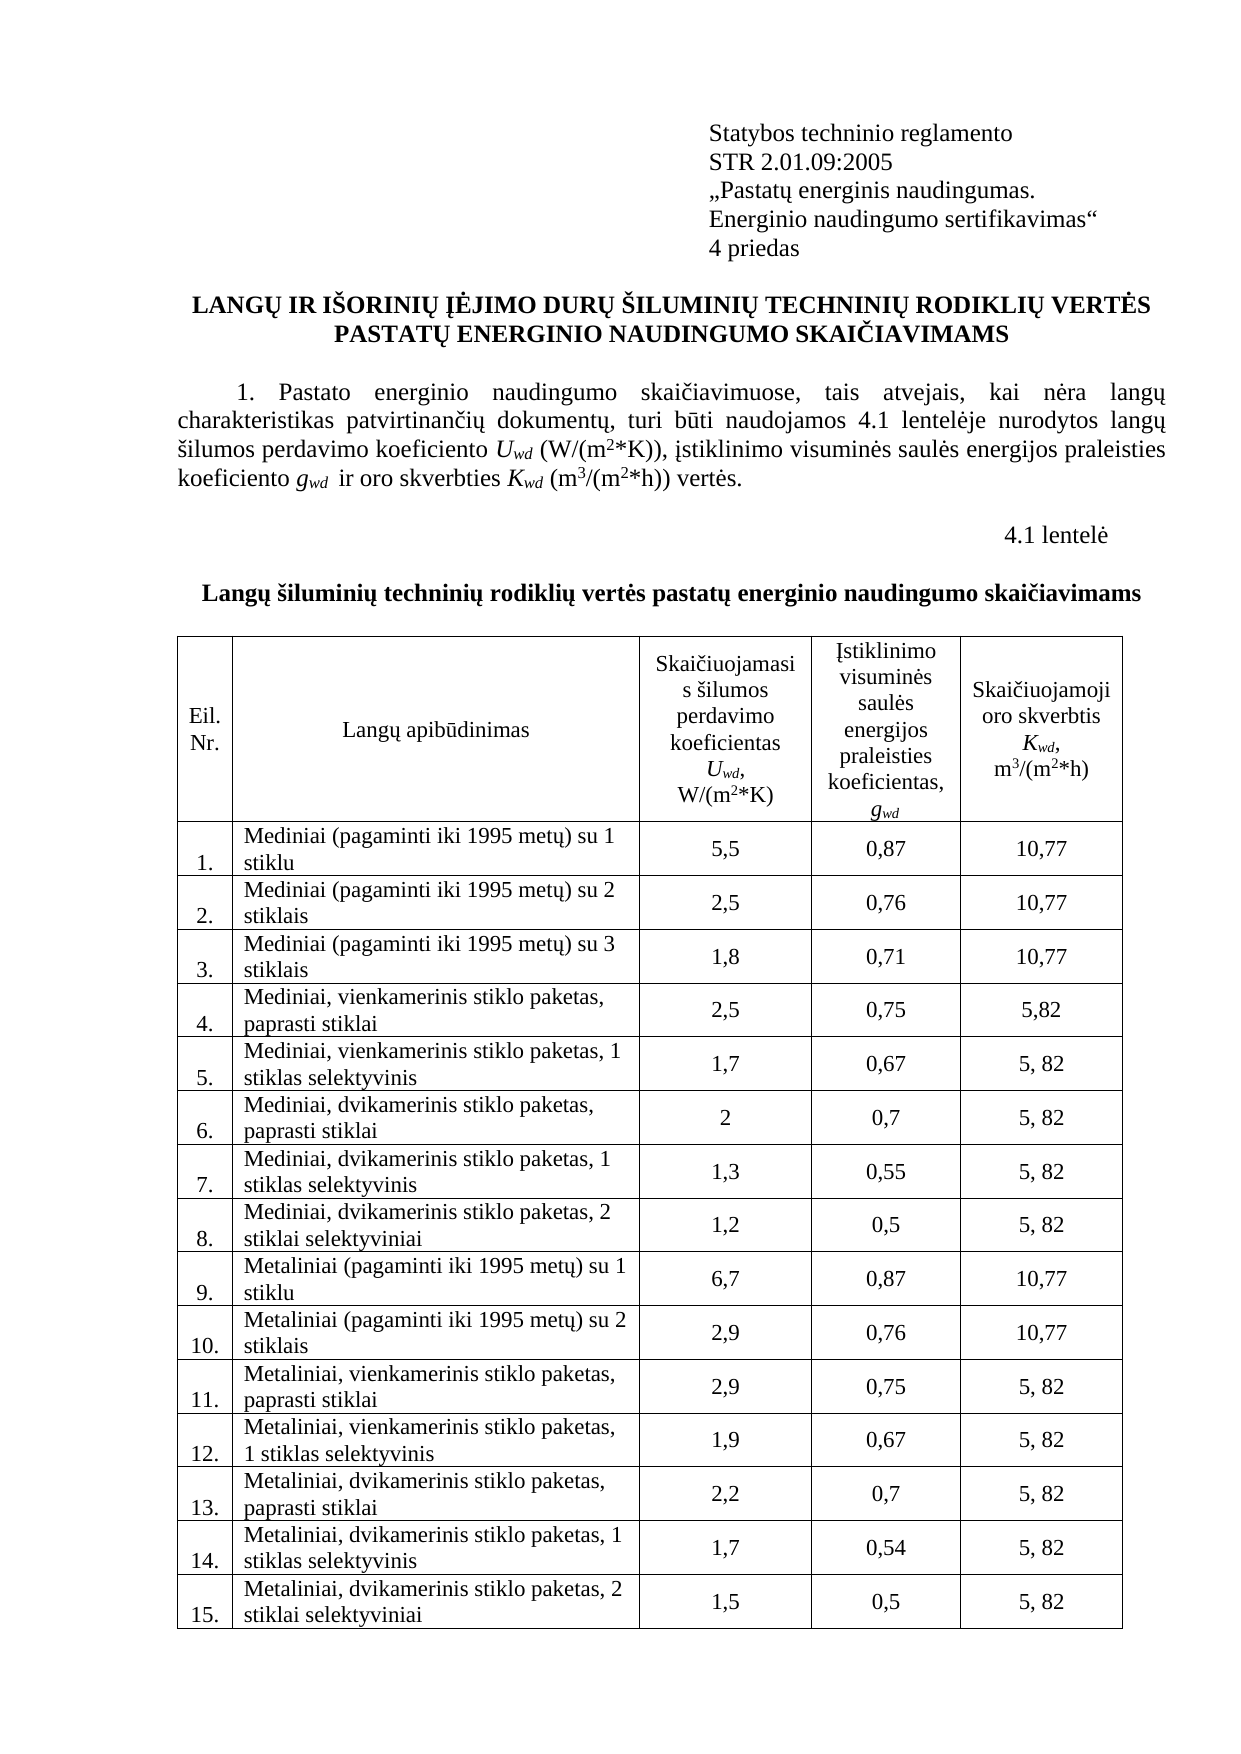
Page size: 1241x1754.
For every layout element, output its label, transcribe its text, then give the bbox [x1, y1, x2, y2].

table_cell 0,76 [812, 876, 960, 929]
table_cell 10,77 [961, 930, 1122, 982]
table_cell Mediniai, vienkamerinis stiklo paketas, paprasti stiklai [233, 984, 639, 1036]
table_cell 1,7 [640, 1037, 811, 1090]
table_cell 7. [178, 1145, 232, 1197]
table_cell 5, 82 [961, 1199, 1122, 1251]
table_cell 0,87 [812, 1252, 960, 1305]
table_cell 0,55 [812, 1145, 960, 1197]
text STR 2.01.09:2005 [709, 147, 1166, 176]
table_cell 0,54 [812, 1521, 960, 1574]
table_cell 2,9 [640, 1306, 811, 1359]
table_cell Metaliniai (pagaminti iki 1995 metų) su 2 stiklais [233, 1306, 639, 1359]
table_cell Mediniai (pagaminti iki 1995 metų) su 2 stiklais [233, 876, 639, 929]
table_cell 10,77 [961, 1306, 1122, 1359]
table_cell 1,8 [640, 930, 811, 982]
table_cell 0,5 [812, 1199, 960, 1251]
table_cell 0,67 [812, 1037, 960, 1090]
table_cell Metaliniai, dvikamerinis stiklo paketas, paprasti stiklai [233, 1467, 639, 1520]
table_cell 1,7 [640, 1521, 811, 1574]
table_cell 2. [178, 876, 232, 929]
table_cell 1,2 [640, 1199, 811, 1251]
table_cell 5, 82 [961, 1037, 1122, 1090]
table_cell 5, 82 [961, 1414, 1122, 1466]
table_cell 5, 82 [961, 1521, 1122, 1574]
text 1. Pastato energinio naudingumo skaičiavimuose, tais atvejais, kai nėra langų charakteristikas patvirtinančių dokumentų, turi būti naudojamos 4.1 lentelėje nurodytos langų šilumos perdavimo koeficiento Uwd (W/(m2*K)), įstiklinimo visuminės saulės energijos praleisties koeficiento gwd ir oro skverbties Kwd (m3/(m2*h)) vertės. [177, 377, 1166, 492]
table_header Skaičiuojamoji oro skverbtis Kwd, m3/(m2*h) [961, 637, 1122, 821]
table_cell 6. [178, 1091, 232, 1144]
text „Pastatų energinis naudingumas. [709, 176, 1166, 204]
table_cell Mediniai (pagaminti iki 1995 metų) su 1 stiklu [233, 822, 639, 875]
table_cell Metaliniai, vienkamerinis stiklo paketas, 1 stiklas selektyvinis [233, 1414, 639, 1466]
table_cell 5,82 [961, 984, 1122, 1036]
table_cell 0,75 [812, 984, 960, 1036]
table_cell 10,77 [961, 822, 1122, 875]
table_cell 5, 82 [961, 1360, 1122, 1412]
table_cell 2,5 [640, 984, 811, 1036]
table_cell 14. [178, 1521, 232, 1574]
table_cell 9. [178, 1252, 232, 1305]
table_cell 3. [178, 930, 232, 982]
table_cell 1,5 [640, 1575, 811, 1627]
table_cell 1,9 [640, 1414, 811, 1466]
table_cell 5. [178, 1037, 232, 1090]
table_cell 13. [178, 1467, 232, 1520]
text 4 priedas [709, 233, 1166, 262]
table_cell 0,7 [812, 1467, 960, 1520]
table_cell 11. [178, 1360, 232, 1412]
table_header Eil. Nr. [178, 637, 232, 821]
table_cell 5,5 [640, 822, 811, 875]
table_cell 5, 82 [961, 1145, 1122, 1197]
table_cell 0,7 [812, 1091, 960, 1144]
text 4.1 lentelė [177, 521, 1166, 549]
table_cell Metaliniai, vienkamerinis stiklo paketas, paprasti stiklai [233, 1360, 639, 1412]
table_cell 2,5 [640, 876, 811, 929]
table_cell 5, 82 [961, 1467, 1122, 1520]
text Langų ir išorinių įėjimo durų šiluminiŲ techninių rodiklių vertės pastatų energinio naudingumo skaičiavimams [177, 291, 1166, 348]
table_cell 5, 82 [961, 1575, 1122, 1627]
text Statybos techninio reglamento [709, 118, 1166, 147]
text Langų šiluminių techninių rodiklių vertės pastatų energinio naudingumo skaičiavimams [177, 578, 1166, 607]
table_cell 10,77 [961, 876, 1122, 929]
table_cell 10. [178, 1306, 232, 1359]
text Energinio naudingumo sertifikavimas“ [709, 204, 1166, 233]
table_cell Metaliniai (pagaminti iki 1995 metų) su 1 stiklu [233, 1252, 639, 1305]
table_cell 0,67 [812, 1414, 960, 1466]
table_header Skaičiuojamasis šilumos perdavimo koeficientas Uwd, W/(m2*K) [640, 637, 811, 821]
table_cell 2,9 [640, 1360, 811, 1412]
table_header Langų apibūdinimas [233, 637, 639, 821]
table_cell Metaliniai, dvikamerinis stiklo paketas, 2 stiklai selektyviniai [233, 1575, 639, 1627]
table_cell 10,77 [961, 1252, 1122, 1305]
table_cell Mediniai, vienkamerinis stiklo paketas, 1 stiklas selektyvinis [233, 1037, 639, 1090]
table_cell 1. [178, 822, 232, 875]
table_header Įstiklinimo visuminės saulės energijos praleisties koeficientas, gwd [812, 637, 960, 821]
table_cell 0,75 [812, 1360, 960, 1412]
table_cell Metaliniai, dvikamerinis stiklo paketas, 1 stiklas selektyvinis [233, 1521, 639, 1574]
table_cell 0,71 [812, 930, 960, 982]
table_cell 0,87 [812, 822, 960, 875]
table_cell 6,7 [640, 1252, 811, 1305]
table_cell Mediniai (pagaminti iki 1995 metų) su 3 stiklais [233, 930, 639, 982]
table_cell Mediniai, dvikamerinis stiklo paketas, paprasti stiklai [233, 1091, 639, 1144]
table_cell 12. [178, 1414, 232, 1466]
table_cell 15. [178, 1575, 232, 1627]
table_cell 0,5 [812, 1575, 960, 1627]
table_cell 5, 82 [961, 1091, 1122, 1144]
table_cell 4. [178, 984, 232, 1036]
table_cell Mediniai, dvikamerinis stiklo paketas, 1 stiklas selektyvinis [233, 1145, 639, 1197]
table_cell 1,3 [640, 1145, 811, 1197]
table_cell 2 [640, 1091, 811, 1144]
table_cell 0,76 [812, 1306, 960, 1359]
table_cell Mediniai, dvikamerinis stiklo paketas, 2 stiklai selektyviniai [233, 1199, 639, 1251]
table_cell 2,2 [640, 1467, 811, 1520]
table_cell 8. [178, 1199, 232, 1251]
